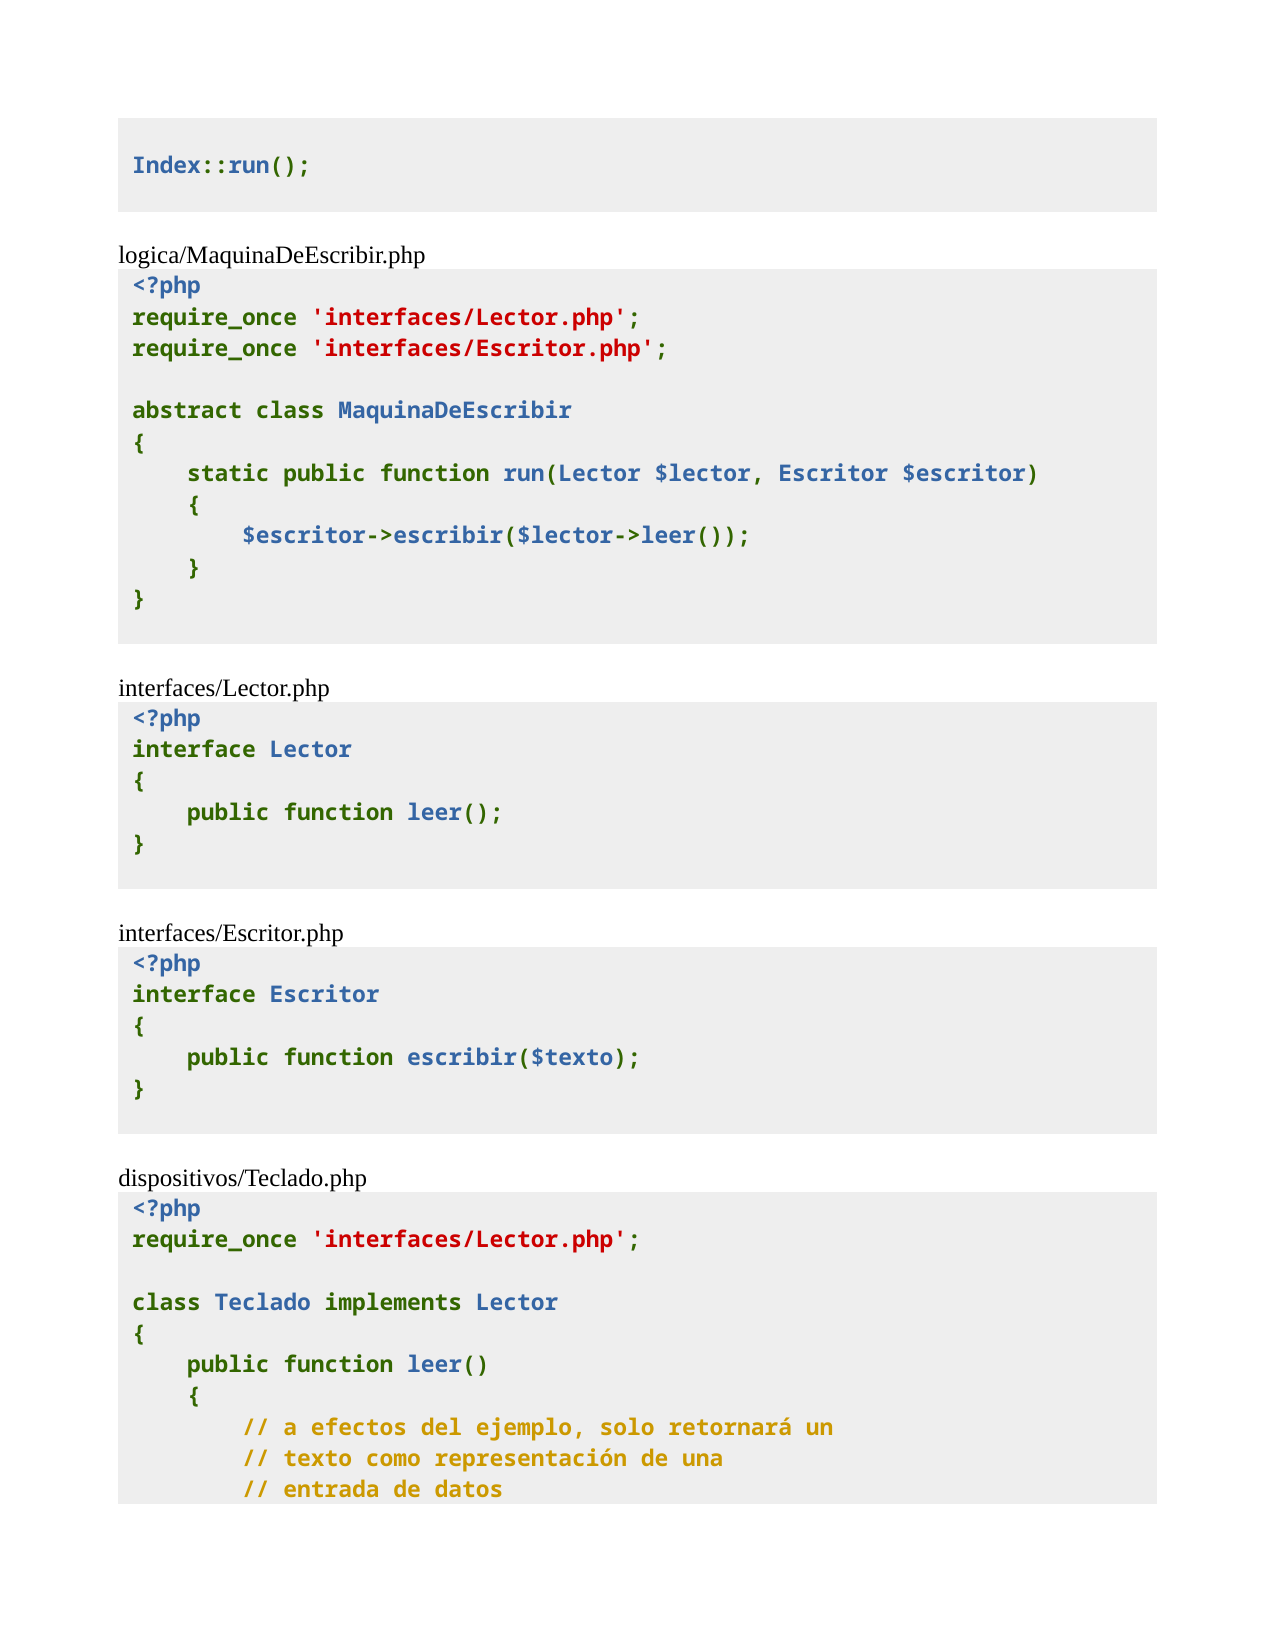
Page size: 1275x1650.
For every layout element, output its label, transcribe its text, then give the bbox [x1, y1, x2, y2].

text interface Escritor [118, 978, 1157, 1009]
text $escritor->escribir($lector->leer()); [118, 519, 1157, 551]
text { [118, 1379, 1157, 1411]
text <?php [118, 702, 1157, 733]
text require_once 'interfaces/Lector.php'; [118, 1223, 1157, 1254]
text interfaces/Escritor.php [118, 918, 1157, 947]
text } [118, 1072, 1157, 1103]
text { [118, 488, 1157, 519]
text dispositivos/Teclado.php [118, 1163, 1157, 1192]
text public function escribir($texto); [118, 1041, 1157, 1072]
text public function leer() [118, 1348, 1157, 1379]
text { [118, 426, 1157, 457]
text // entrada de datos [118, 1473, 1157, 1504]
text <?php [118, 947, 1157, 978]
text public function leer(); [118, 796, 1157, 827]
text static public function run(Lector $lector, Escritor $escritor) [118, 457, 1157, 488]
text } [118, 551, 1157, 582]
text } [118, 582, 1157, 613]
text interface Lector [118, 733, 1157, 764]
text // texto como representación de una [118, 1442, 1157, 1473]
text require_once 'interfaces/Lector.php'; [118, 301, 1157, 332]
text abstract class MaquinaDeEscribir [118, 394, 1157, 426]
text { [118, 1317, 1157, 1348]
text <?php [118, 269, 1157, 301]
text { [118, 764, 1157, 796]
text require_once 'interfaces/Escritor.php'; [118, 332, 1157, 363]
text interfaces/Lector.php [118, 673, 1157, 702]
text <?php [118, 1192, 1157, 1223]
text // a efectos del ejemplo, solo retornará un [118, 1411, 1157, 1442]
text Index::run(); [118, 149, 1157, 181]
text logica/MaquinaDeEscribir.php [118, 241, 1157, 269]
text class Teclado implements Lector [118, 1286, 1157, 1317]
text } [118, 827, 1157, 858]
text { [118, 1009, 1157, 1041]
